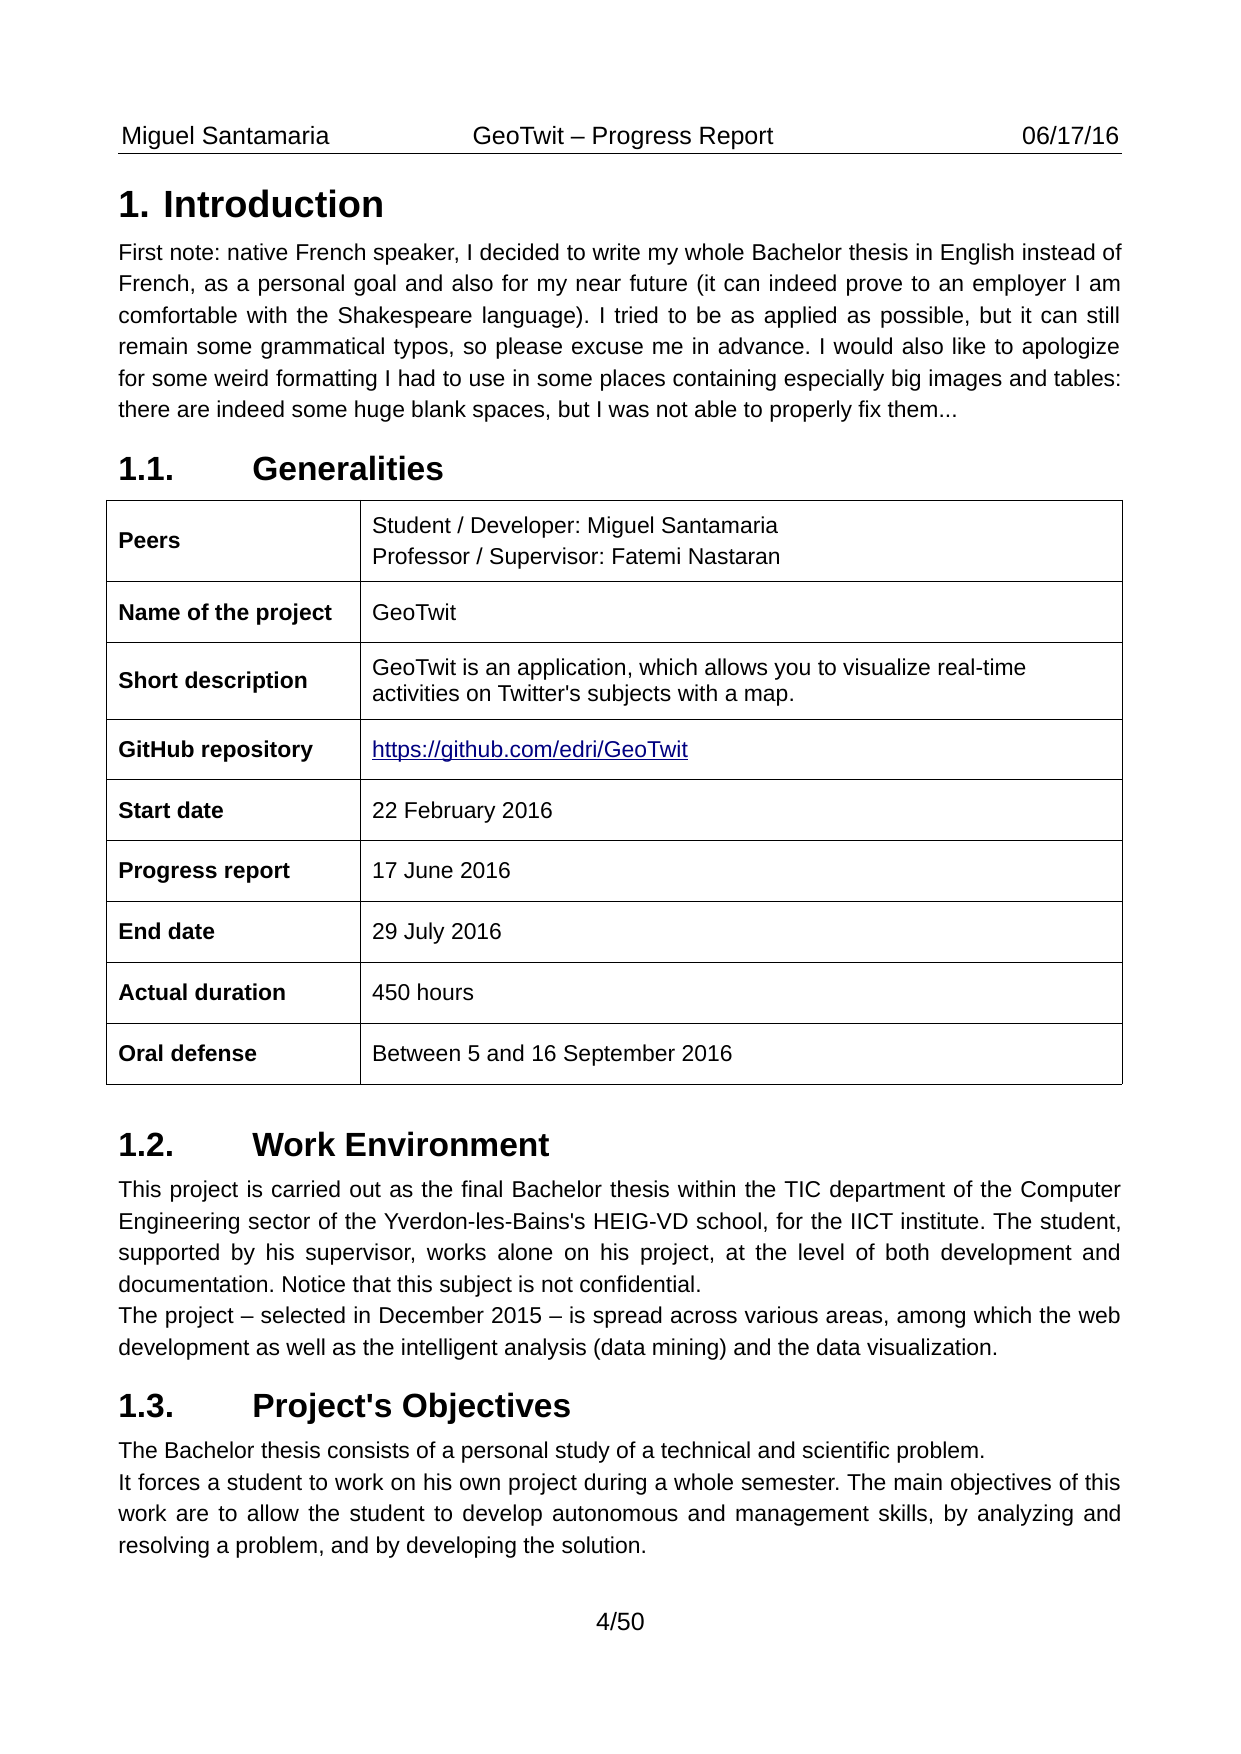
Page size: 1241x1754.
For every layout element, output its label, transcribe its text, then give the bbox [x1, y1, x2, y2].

table_cell Start date [107, 780, 360, 840]
table_cell Name of the project [107, 582, 360, 642]
table_header Peers [107, 501, 360, 581]
table_cell 22 February 2016 [361, 780, 1122, 840]
table_cell Between 5 and 16 September 2016 [361, 1024, 1122, 1083]
table_cell GitHub repository [107, 720, 360, 779]
table_cell Short description [107, 643, 360, 718]
text The project – selected in December 2015 – is spread across various areas, among which the web development as well as the intelligent analysis (data mining) and the data visualization. [118, 1302, 1122, 1360]
table_cell 17 June 2016 [361, 841, 1122, 901]
table_cell Progress report [107, 841, 360, 901]
table_cell GeoTwit [361, 582, 1122, 642]
table_cell Actual duration [107, 963, 360, 1023]
table_cell End date [107, 902, 360, 962]
table_cell https://github.com/edri/GeoTwit [361, 720, 1122, 779]
text It forces a student to work on his own project during a whole semester. The main objectives of this work are to allow the student to develop autonomous and management skills, by analyzing and resolving a problem, and by developing the solution. [118, 1469, 1122, 1558]
table_cell GeoTwit is an application, which allows you to visualize real-time activities on Twitter's subjects with a map. [361, 643, 1122, 718]
subtitle Work Environment [118, 1125, 1122, 1164]
subtitle Introduction [118, 182, 1122, 226]
text This project is carried out as the final Bachelor thesis within the TIC department of the Computer Engineering sector of the Yverdon-les-Bains's HEIG-VD school, for the IICT institute. The student, supported by his supervisor, works alone on his project, at the level of both development and documentation. Notice that this subject is not confidential. [118, 1176, 1122, 1297]
text The Bachelor thesis consists of a personal study of a technical and scientific problem. [118, 1437, 1122, 1463]
subtitle Generalities [118, 449, 1122, 487]
text First note: native French speaker, I decided to write my whole Bachelor thesis in English instead of French, as a personal goal and also for my near future (it can indeed prove to an employer I am comfortable with the Shakespeare language). I tried to be as applied as possible, but it can still remain some grammatical typos, so please excuse me in advance. I would also like to apologize for some weird formatting I had to use in some places containing especially big images and tables: there are indeed some huge blank spaces, but I was not able to properly fix them... [118, 238, 1122, 423]
table_header Student / Developer: Miguel Santamaria Professor / Supervisor: Fatemi Nastaran [361, 501, 1122, 581]
table_cell 29 July 2016 [361, 902, 1122, 962]
table_cell Oral defense [107, 1024, 360, 1083]
table_cell 450 hours [361, 963, 1122, 1023]
subtitle Project's Objectives [118, 1386, 1122, 1425]
